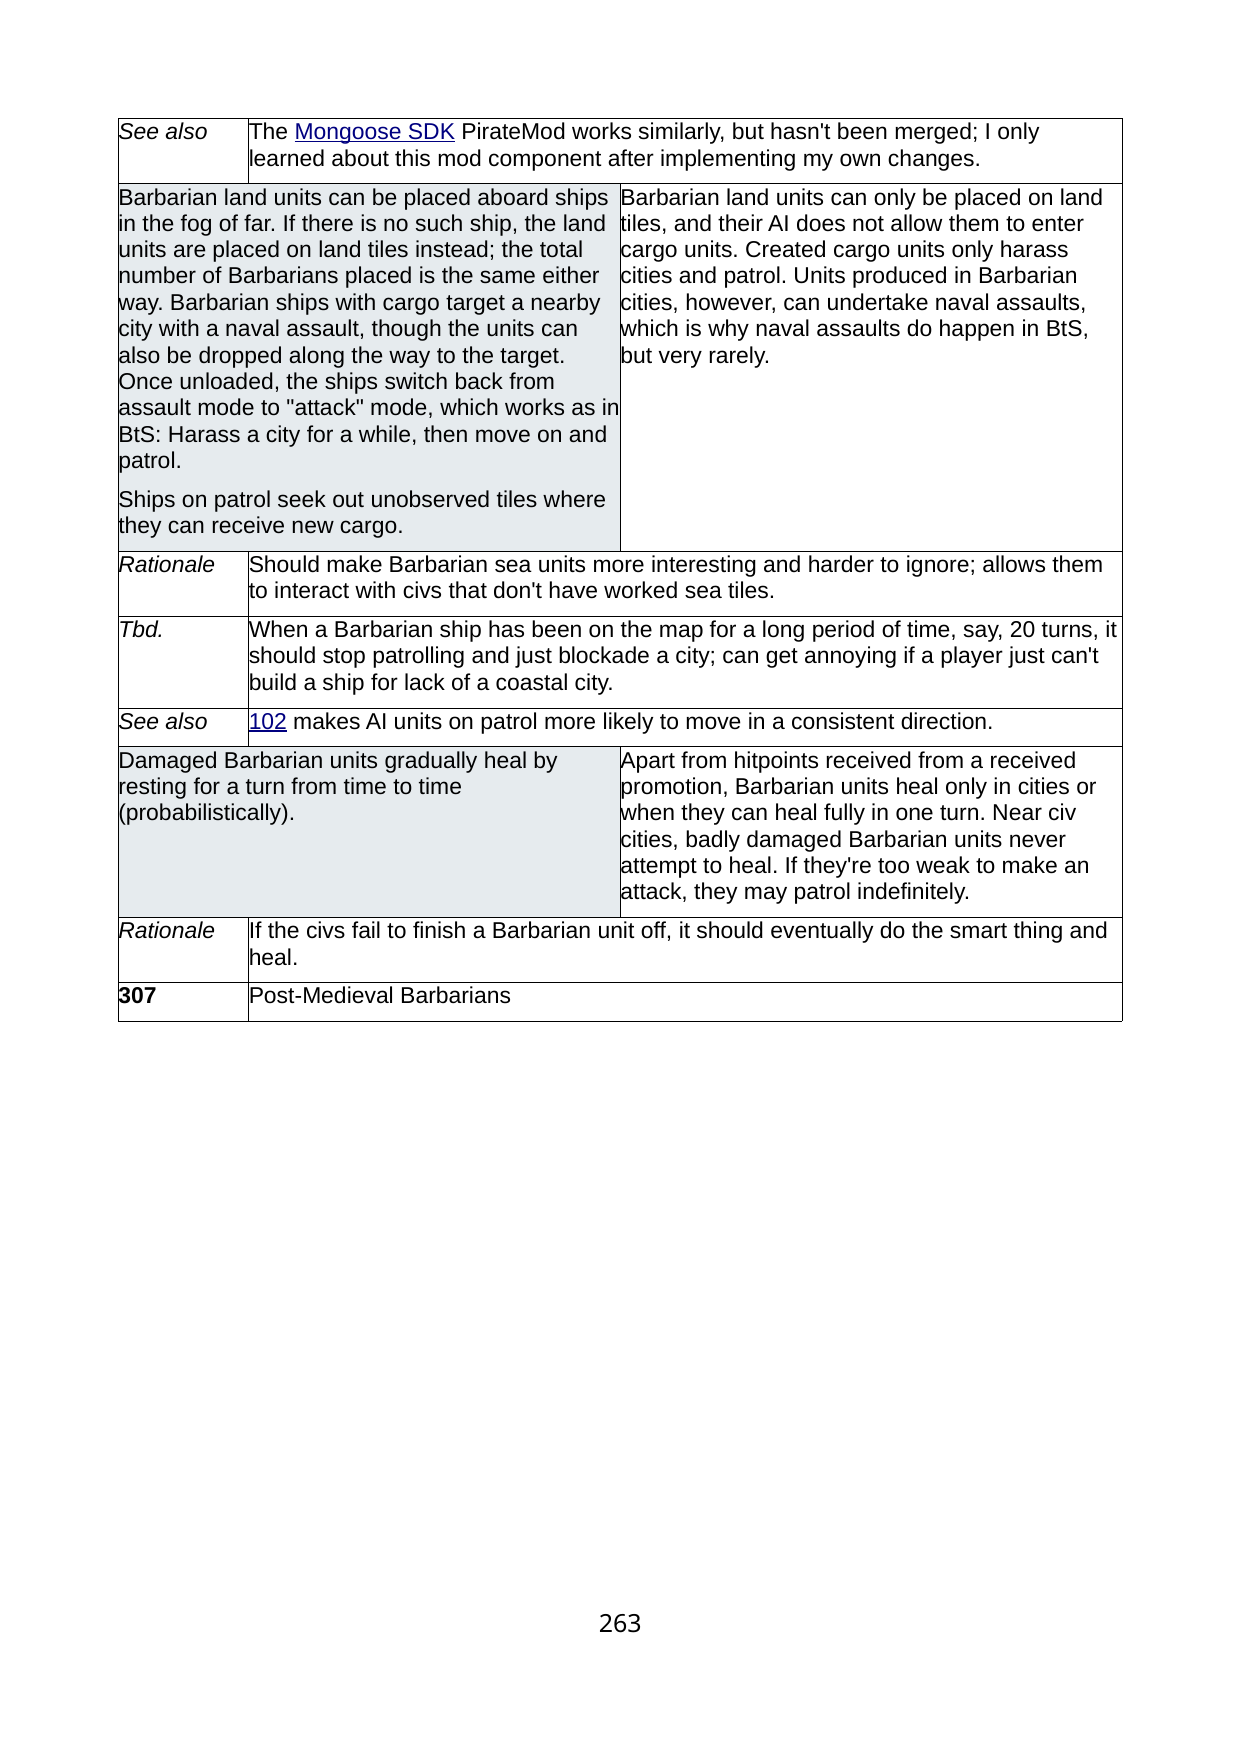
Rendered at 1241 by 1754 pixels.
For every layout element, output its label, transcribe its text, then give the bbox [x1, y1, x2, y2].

table_cell Tbd. [119, 617, 248, 708]
table_cell Damaged Barbarian units gradually heal by resting for a turn from time to time (probabilistically). [119, 747, 620, 917]
table_cell 102 makes AI units on patrol more likely to move in a consistent direction. [249, 709, 1122, 746]
table_cell Barbarian land units can only be placed on land tiles, and their AI does not allow them to enter cargo units. Created cargo units only harass cities and patrol. Units produced in Barbarian cities, however, can undertake naval assaults, which is why naval assaults do happen in BtS, but very rarely. [621, 184, 1122, 551]
table_cell 307 [119, 983, 248, 1021]
table_cell See also [119, 119, 248, 183]
table_cell If the civs fail to finish a Barbarian unit off, it should eventually do the smart thing and heal. [249, 918, 1122, 982]
table_cell Apart from hitpoints received from a received promotion, Barbarian units heal only in cities or when they can heal fully in one turn. Near civ cities, badly damaged Barbarian units never attempt to heal. If they're too weak to make an attack, they may patrol indefinitely. [621, 747, 1122, 917]
table_cell See also [119, 709, 248, 746]
table_cell Should make Barbarian sea units more interesting and harder to ignore; allows them to interact with civs that don't have worked sea tiles. [249, 552, 1122, 616]
table_cell Post-Medieval Barbarians [249, 983, 1122, 1021]
table_cell Barbarian land units can be placed aboard ships in the fog of far. If there is no such ship, the land units are placed on land tiles instead; the total number of Barbarians placed is the same either way. Barbarian ships with cargo target a nearby city with a naval assault, though the units can also be dropped along the way to the target. Once unloaded, the ships switch back from assault mode to "attack" mode, which works as in BtS: Harass a city for a while, then move on and patrol. Ships on patrol seek out unobserved tiles where they can receive new cargo. [119, 184, 620, 551]
table_cell The Mongoose SDK PirateMod works similarly, but hasn't been merged; I only learned about this mod component after implementing my own changes. [249, 119, 1122, 183]
table_cell Rationale [119, 918, 248, 982]
table_cell Rationale [119, 552, 248, 616]
table_cell When a Barbarian ship has been on the map for a long period of time, say, 20 turns, it should stop patrolling and just blockade a city; can get annoying if a player just can't build a ship for lack of a coastal city. [249, 617, 1122, 708]
